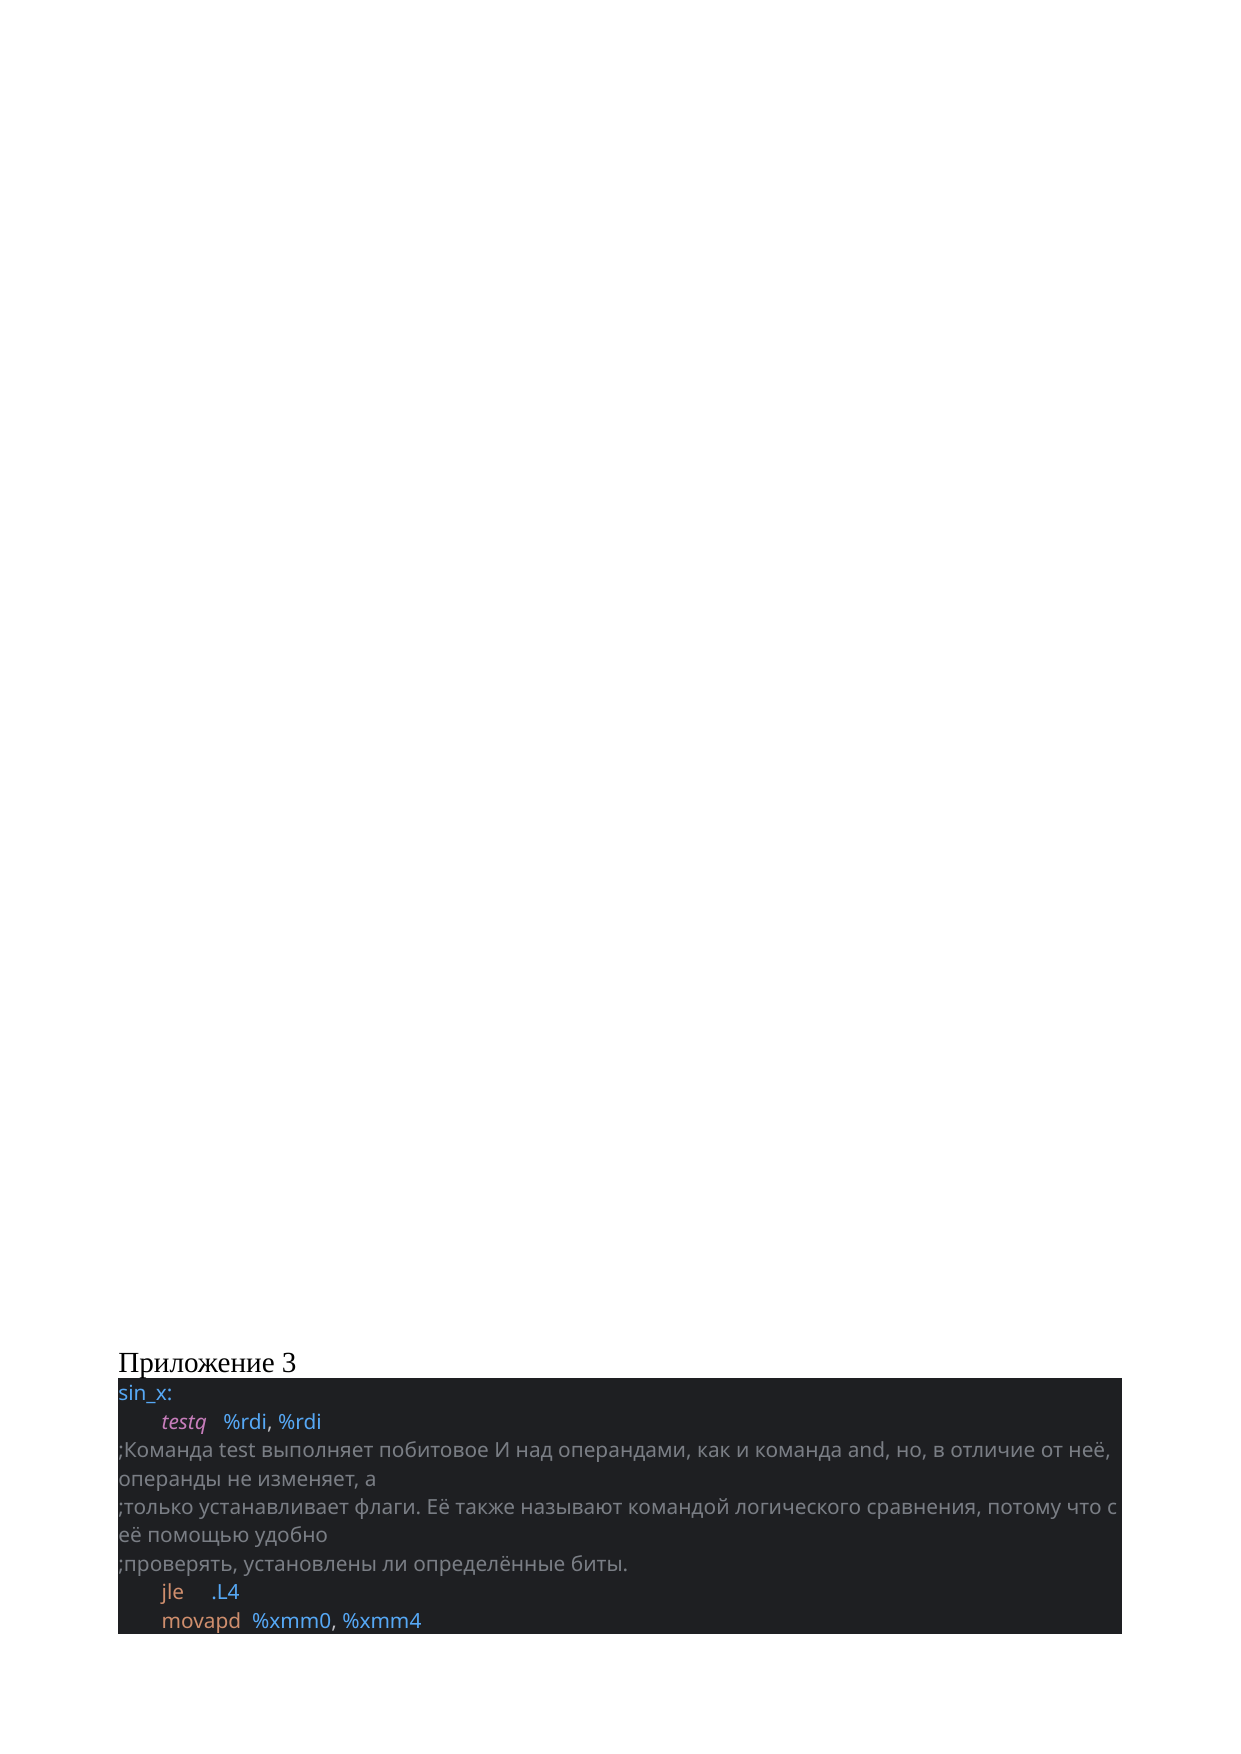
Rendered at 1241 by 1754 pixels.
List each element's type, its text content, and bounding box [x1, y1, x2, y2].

text sin_x: testq %rdi, %rdi ;Команда test выполняет побитовое И над операндами, как и команда and, но, в отличие от неё, операнды не изменяет, а ;только устанавливает флаги. Её также называют командой логического сравнения, потому что с её помощью удобно ;проверять, установлены ли определённые биты. jle .L4 movapd %xmm0, %xmm4 [118, 1378, 1122, 1634]
text Приложение 3 [118, 1345, 1122, 1378]
